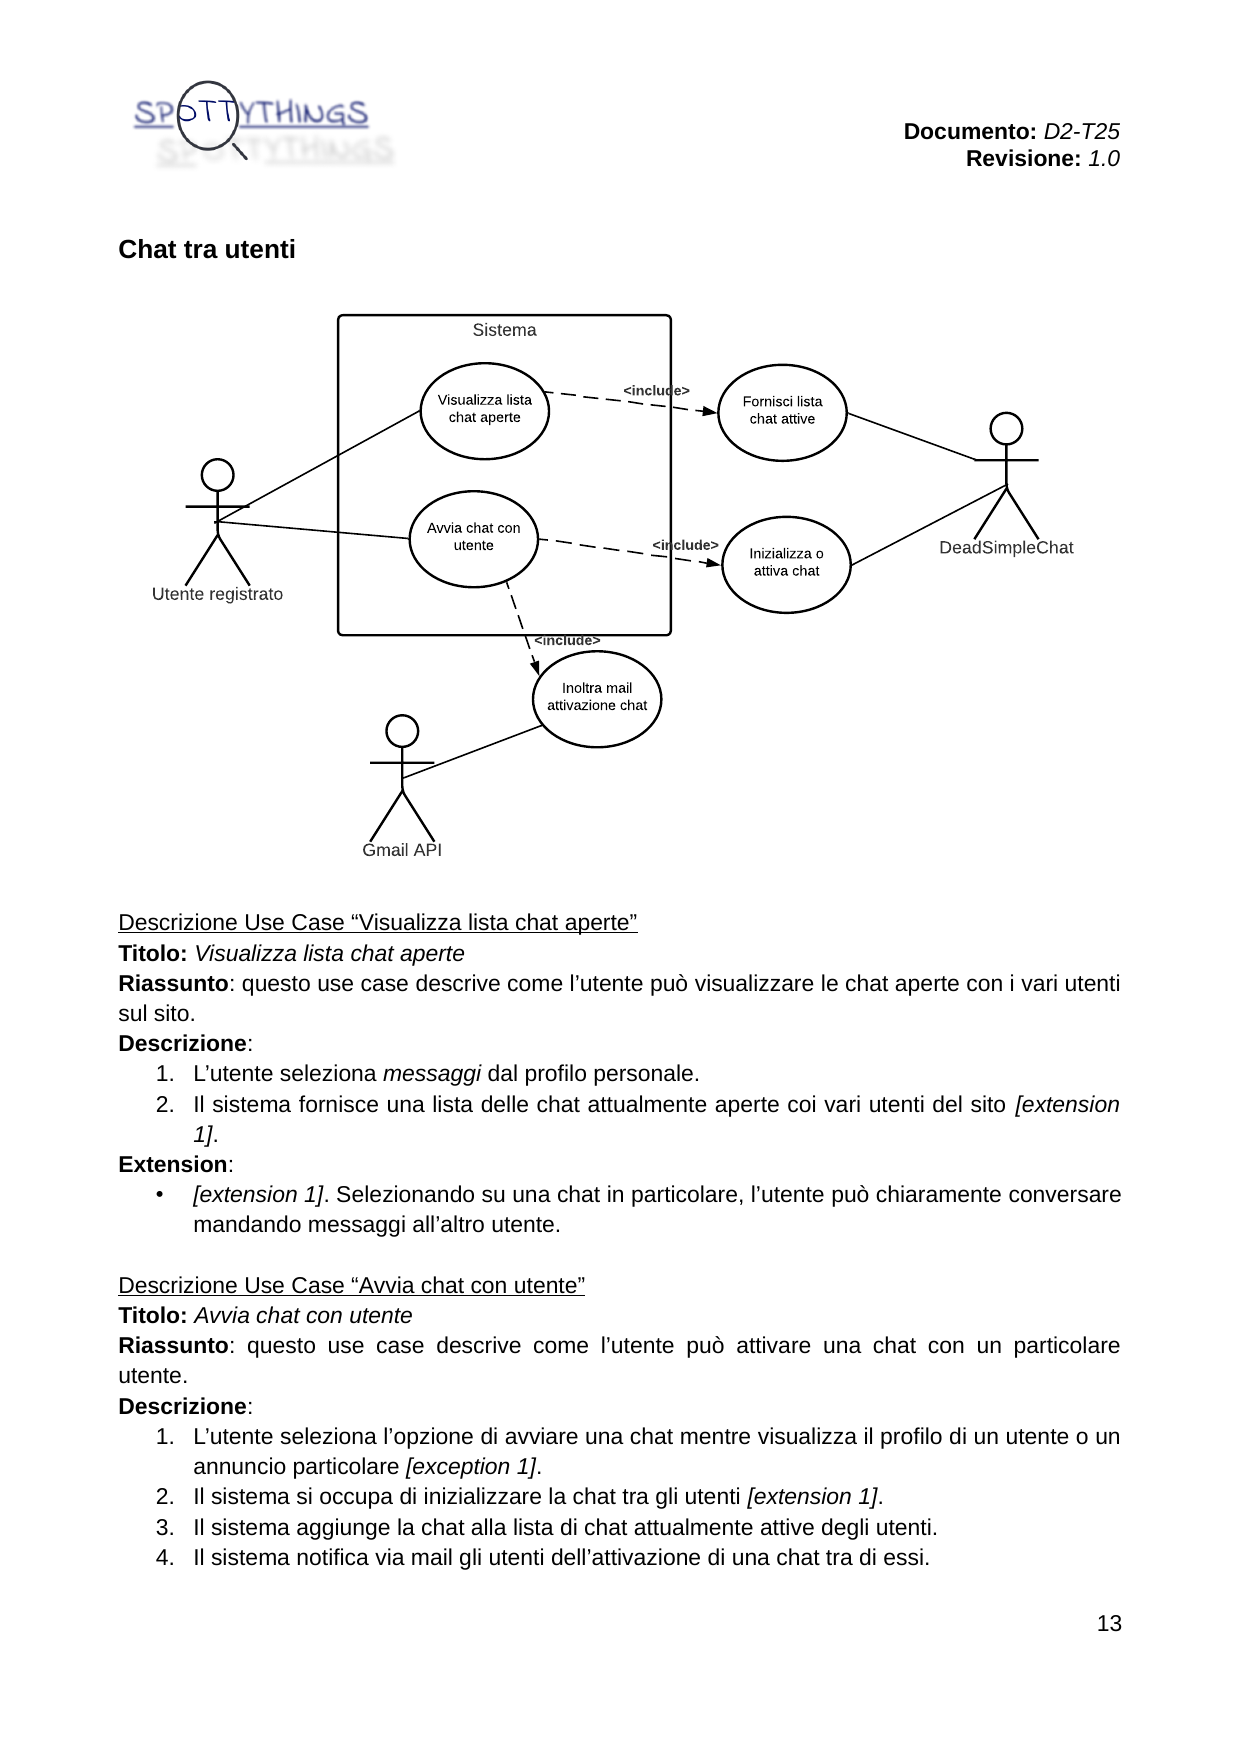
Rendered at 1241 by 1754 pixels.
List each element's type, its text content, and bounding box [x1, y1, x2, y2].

list Il sistema si occupa di inizializzare la chat tra gli utenti [extension 1]. [156, 1483, 1122, 1510]
text Extension: [118, 1151, 1122, 1177]
list Il sistema aggiunge la chat alla lista di chat attualmente attive degli utenti. [156, 1513, 1122, 1540]
text Descrizione Use Case “Avvia chat con utente” [118, 1272, 1122, 1298]
text Descrizione Use Case “Visualizza lista chat aperte” [118, 909, 1122, 936]
text Titolo: Avvia chat con utente [118, 1302, 1122, 1328]
text Descrizione: [118, 1030, 1122, 1057]
list Il sistema notifica via mail gli utenti dell’attivazione di una chat tra di essi. [156, 1544, 1122, 1570]
subtitle Chat tra utenti [118, 233, 1122, 264]
text Descrizione: [118, 1393, 1122, 1419]
text Riassunto: questo use case descrive come l’utente può visualizzare le chat aperte con i vari utenti sul sito. [118, 970, 1122, 1026]
list L’utente seleziona l’opzione di avviare una chat mentre visualizza il profilo di un utente o un annuncio particolare [exception 1]. [156, 1423, 1122, 1479]
list Il sistema fornisce una lista delle chat attualmente aperte coi vari utenti del sito [extension 1]. [156, 1091, 1122, 1147]
list [extension 1]. Selezionando su una chat in particolare, l’utente può chiaramente conversare mandando messaggi all’altro utente. [156, 1181, 1122, 1238]
text Titolo: Visualizza lista chat aperte [118, 939, 1122, 966]
picture [123, 73, 399, 187]
list L’utente seleziona messaggi dal profilo personale. [156, 1060, 1122, 1087]
text Riassunto: questo use case descrive come l’utente può attivare una chat con un particolare utente. [118, 1332, 1122, 1389]
